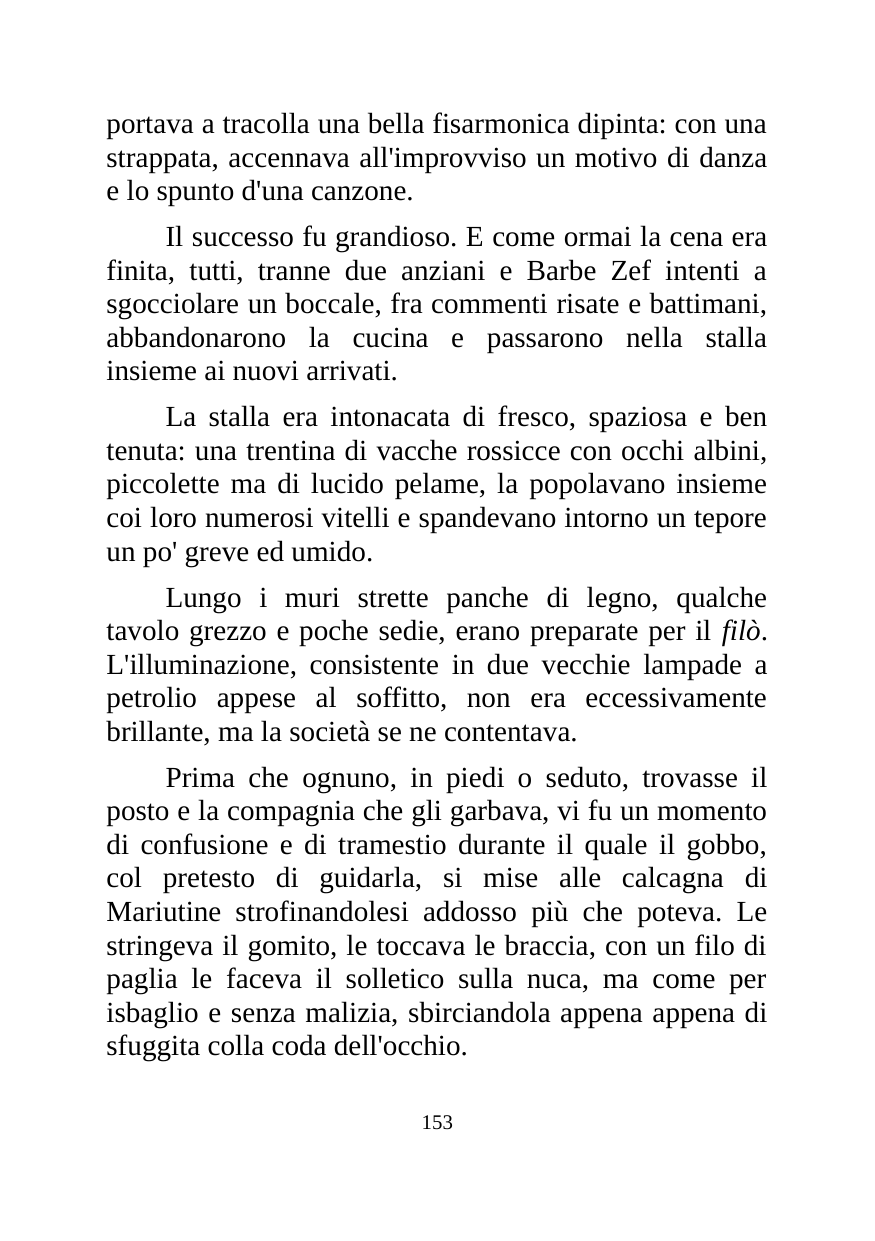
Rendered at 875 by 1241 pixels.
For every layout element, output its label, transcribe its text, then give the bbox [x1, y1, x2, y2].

text Lungo i muri strette panche di legno, qualche tavolo grezzo e poche sedie, erano preparate per il filò. L'illuminazione, consistente in due vecchie lampade a petrolio appese al soffitto, non era eccessivamente brillante, ma la società se ne contentava. [106, 580, 768, 747]
text La stalla era intonacata di fresco, spaziosa e ben tenuta: una trentina di vacche rossicce con occhi albini, piccolette ma di lucido pelame, la popolavano insieme coi loro numerosi vitelli e spandevano intorno un tepore un po' greve ed umido. [106, 399, 768, 567]
text portava a tracolla una bella fisarmonica dipinta: con una strappata, accennava all'improvviso un motivo di danza e lo spunto d'una canzone. [106, 106, 768, 207]
text Il successo fu grandioso. E come ormai la cena era finita, tutti, tranne due anziani e Barbe Zef intenti a sgocciolare un boccale, fra commenti risate e battimani, abbandonarono la cucina e passarono nella stalla insieme ai nuovi arrivati. [106, 219, 768, 387]
text Prima che ognuno, in piedi o seduto, trovasse il posto e la compagnia che gli garbava, vi fu un momento di confusione e di tramestio durante il quale il gobbo, col pretesto di guidarla, si mise alle calcagna di Mariutine strofinandolesi addosso più che poteva. Le stringeva il gomito, le toccava le braccia, con un filo di paglia le faceva il solletico sulla nuca, ma come per isbaglio e senza malizia, sbirciandola appena appena di sfuggita colla coda dell'occhio. [106, 760, 768, 1062]
